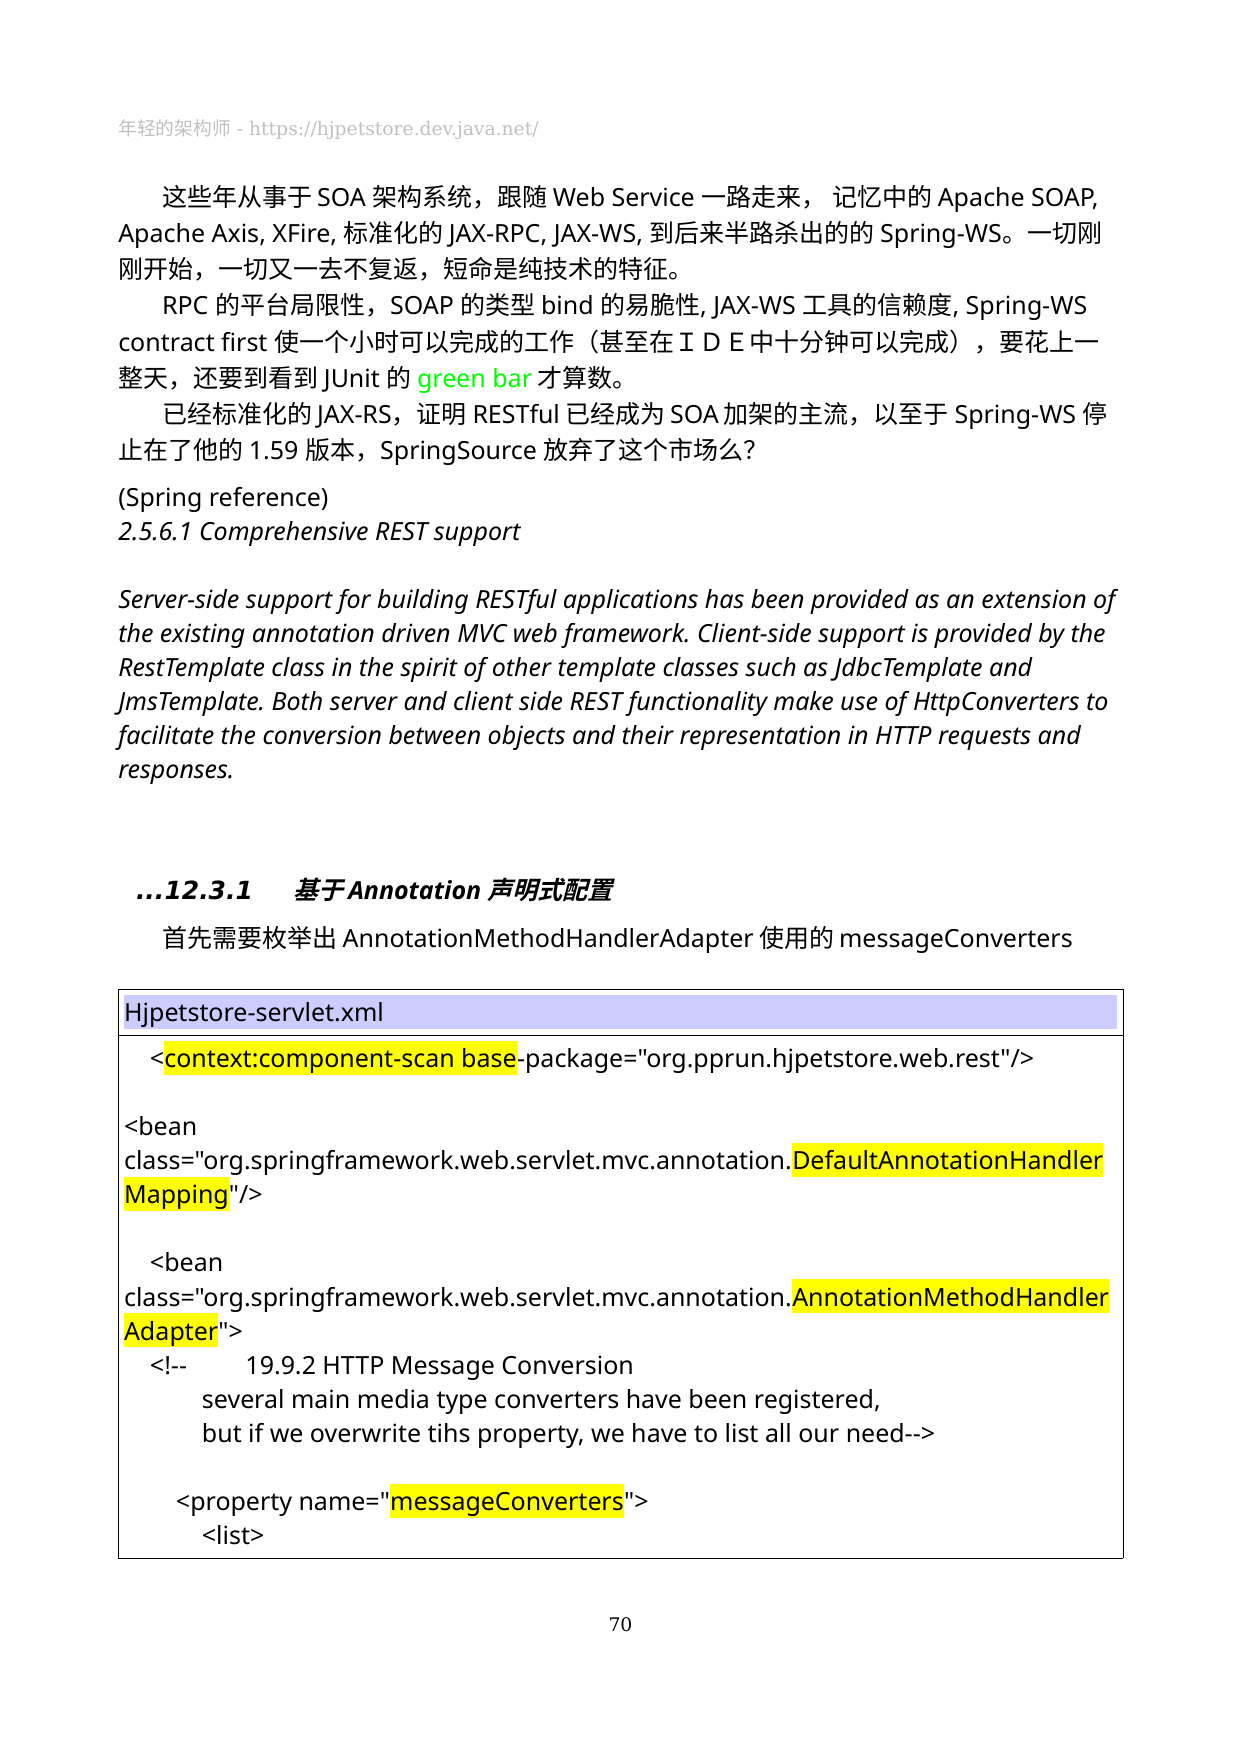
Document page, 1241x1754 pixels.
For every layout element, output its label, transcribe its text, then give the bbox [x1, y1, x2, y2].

text 这些年从事于SOA 架构系统，跟随 Web Service 一路走来， 记忆中的 Apache SOAP, Apache Axis, XFire, 标准化的JAX-RPC, JAX-WS, 到后来半路杀出的的 Spring-WS。一切刚刚开始，一切又一去不复返，短命是纯技术的特征。 RPC 的平台局限性，SOAP 的类型 bind 的易脆性, JAX-WS 工具的信赖度, Spring-WS contract first 使一个小时可以完成的工作（甚至在ＩＤＥ中十分钟可以完成），要花上一整天，还要到看到 JUnit 的 green bar才算数。 已经标准化的JAX-RS，证明 RESTful已经成为SOA加架的主流，以至于 Spring-WS 停止在了他的 1.59 版本，SpringSource 放弃了这个市场么？ [118, 177, 1122, 467]
table_header Hjpetstore-servlet.xml [119, 990, 1123, 1035]
table_cell <context:component-scan base-package="org.pprun.hjpetstore.web.rest"/> <bean class="org.springframework.web.servlet.mvc.annotation.DefaultAnnotationHandlerMapping"/> <bean class="org.springframework.web.servlet.mvc.annotation.AnnotationMethodHandlerAdapter"> <!-- 19.9.2 HTTP Message Conversion several main media type converters have been registered, but if we overwrite tihs property, we have to list all our need--> <property name="messageConverters"> <list> [119, 1036, 1123, 1557]
text (Spring reference) 2.5.6.1 Comprehensive REST support Server-side support for building RESTful applications has been provided as an extension of the existing annotation driven MVC web framework. Client-side support is provided by the RestTemplate class in the spirit of other template classes such as JdbcTemplate and JmsTemplate. Both server and client side REST functionality make use of HttpConverters to facilitate the conversion between objects and their representation in HTTP requests and responses. [118, 479, 1122, 786]
text 首先需要枚举出 AnnotationMethodHandlerAdapter使用的messageConverters [118, 919, 1122, 955]
subtitle 基于Annotation 声明式配置 [136, 870, 1122, 906]
